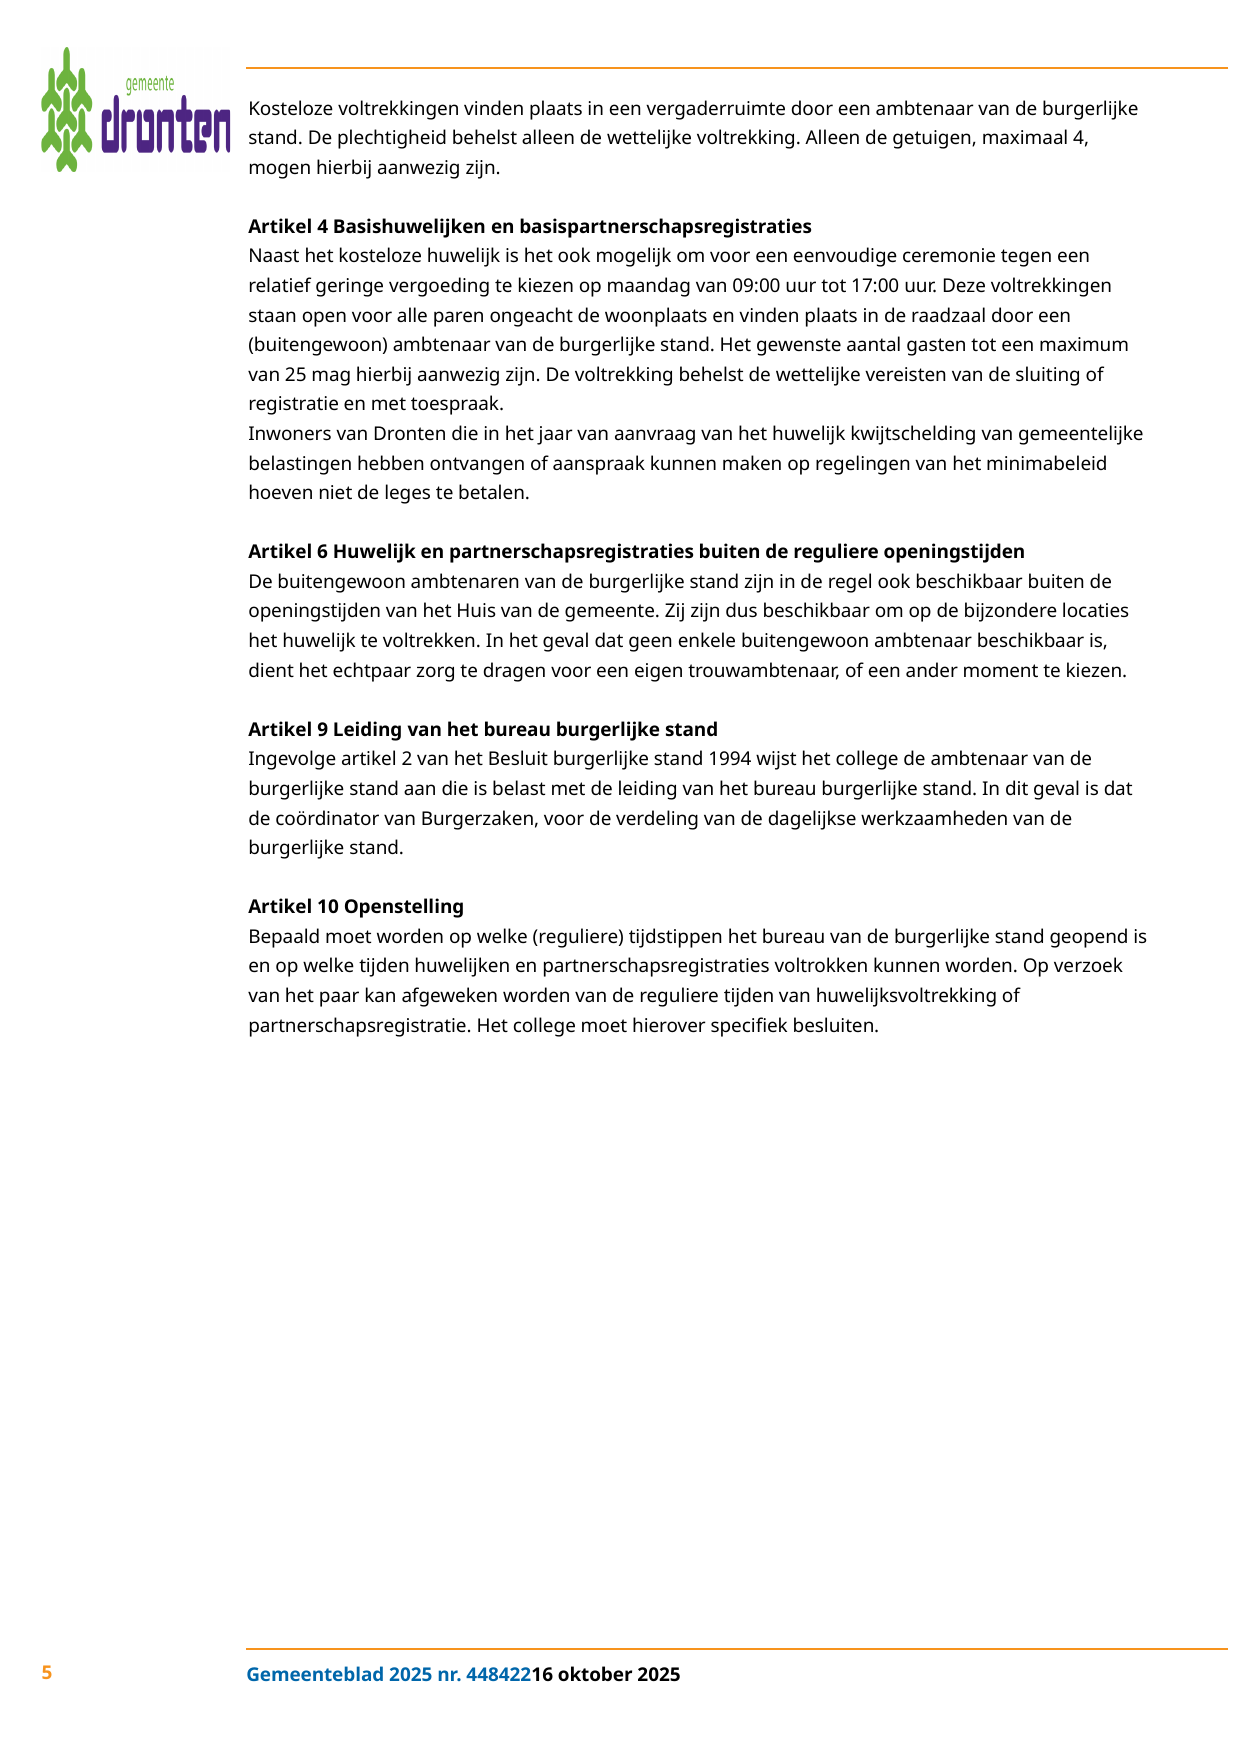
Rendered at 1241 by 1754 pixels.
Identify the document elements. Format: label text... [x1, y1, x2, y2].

picture [41, 47, 231, 172]
text Bepaald moet worden op welke (reguliere) tijdstippen het bureau van de burgerlijke stand geopend is en op welke tijden huwelijken en partnerschapsregistraties voltrokken kunnen worden. Op verzoek van het paar kan afgeweken worden van de reguliere tijden van huwelijksvoltrekking of partnerschapsregistratie. Het college moet hierover specifiek besluiten. [248, 923, 1152, 1038]
text De buitengewoon ambtenaren van de burgerlijke stand zijn in de regel ook beschikbaar buiten de openingstijden van het Huis van de gemeente. Zij zijn dus beschikbaar om op de bijzondere locaties het huwelijk te voltrekken. In het geval dat geen enkele buitengewoon ambtenaar beschikbaar is, dient het echtpaar zorg te dragen voor een eigen trouwambtenaar, of een ander moment te kiezen. [248, 568, 1152, 683]
text Artikel 6 Huwelijk en partnerschapsregistraties buiten de reguliere openingstijden [248, 538, 1152, 564]
text Naast het kosteloze huwelijk is het ook mogelijk om voor een eenvoudige ceremonie tegen een relatief geringe vergoeding te kiezen op maandag van 09:00 uur tot 17:00 uur. Deze voltrekkingen staan open voor alle paren ongeacht de woonplaats en vinden plaats in de raadzaal door een (buitengewoon) ambtenaar van de burgerlijke stand. Het gewenste aantal gasten tot een maximum van 25 mag hierbij aanwezig zijn. De voltrekking behelst de wettelijke vereisten van de sluiting of registratie en met toespraak. [248, 243, 1152, 416]
text Artikel 10 Openstelling [248, 893, 1152, 919]
text Inwoners van Dronten die in het jaar van aanvraag van het huwelijk kwijtschelding van gemeentelijke belastingen hebben ontvangen of aanspraak kunnen maken op regelingen van het minimabeleid hoeven niet de leges te betalen. [248, 420, 1152, 505]
text Artikel 4 Basishuwelijken en basispartnerschapsregistraties [248, 213, 1152, 239]
text Ingevolge artikel 2 van het Besluit burgerlijke stand 1994 wijst het college de ambtenaar van de burgerlijke stand aan die is belast met de leiding van het bureau burgerlijke stand. In dit geval is dat de coördinator van Burgerzaken, voor de verdeling van de dagelijkse werkzaamheden van de burgerlijke stand. [248, 746, 1152, 860]
text Artikel 9 Leiding van het bureau burgerlijke stand [248, 716, 1152, 742]
text Kosteloze voltrekkingen vinden plaats in een vergaderruimte door een ambtenaar van de burgerlijke stand. De plechtigheid behelst alleen de wettelijke voltrekking. Alleen de getuigen, maximaal 4, mogen hierbij aanwezig zijn. [248, 95, 1152, 180]
